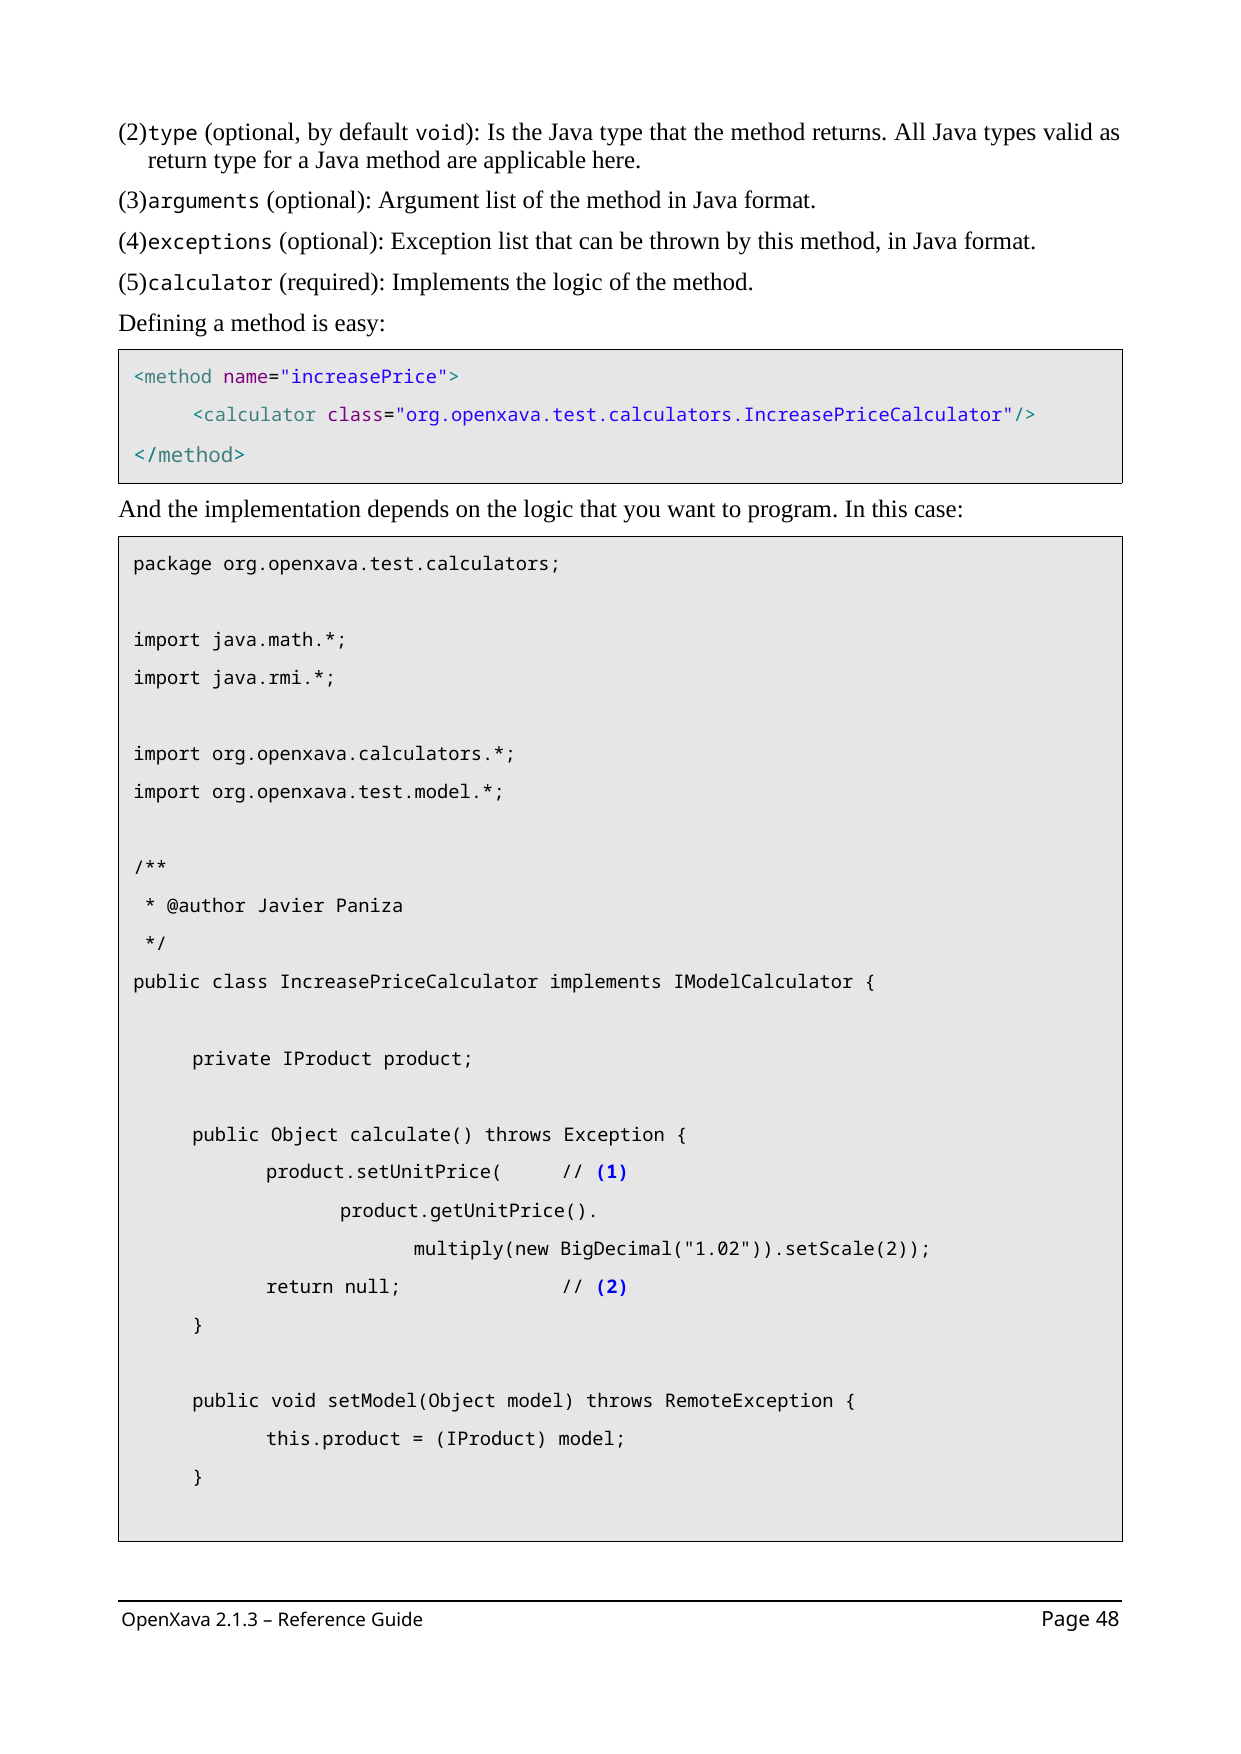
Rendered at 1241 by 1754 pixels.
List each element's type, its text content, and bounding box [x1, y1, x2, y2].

text } [119, 1448, 1122, 1486]
text /** [119, 840, 1122, 878]
text <method name="increasePrice"> [119, 350, 1122, 387]
text import java.math.*; [119, 612, 1122, 650]
text </method> [119, 425, 1122, 483]
text this.product = (IProduct) model; [119, 1410, 1122, 1448]
text product.getUnitPrice(). [119, 1182, 1122, 1220]
text private IProduct product; [119, 1030, 1122, 1068]
list exceptions (optional): Exception list that can be thrown by this method, in Java format. [118, 227, 1122, 256]
text multiply(new BigDecimal("1.02")).setScale(2)); [119, 1220, 1122, 1258]
text * @author Javier Paniza [119, 878, 1122, 916]
text package org.openxava.test.calculators; [119, 537, 1122, 574]
text */ [119, 916, 1122, 954]
text public class IncreasePriceCalculator implements IModelCalculator { [119, 954, 1122, 992]
text product.setUnitPrice( // (1) [119, 1144, 1122, 1182]
text import org.openxava.calculators.*; [119, 726, 1122, 764]
text import org.openxava.test.model.*; [119, 764, 1122, 802]
text return null; // (2) [119, 1258, 1122, 1296]
text import java.rmi.*; [119, 650, 1122, 688]
text Defining a method is easy: [118, 309, 1122, 336]
text public Object calculate() throws Exception { [119, 1106, 1122, 1144]
list arguments (optional): Argument list of the method in Java format. [118, 187, 1122, 215]
text <calculator class="org.openxava.test.calculators.IncreasePriceCalculator"/> [119, 387, 1122, 425]
text } [119, 1296, 1122, 1334]
text And the implementation depends on the logic that you want to program. In this case: [118, 496, 1122, 523]
text public void setModel(Object model) throws RemoteException { [119, 1372, 1122, 1410]
list calculator (required): Implements the logic of the method. [118, 268, 1122, 296]
list type (optional, by default void): Is the Java type that the method returns. All Java types valid as return type for a Java method are applicable here. [118, 118, 1122, 174]
